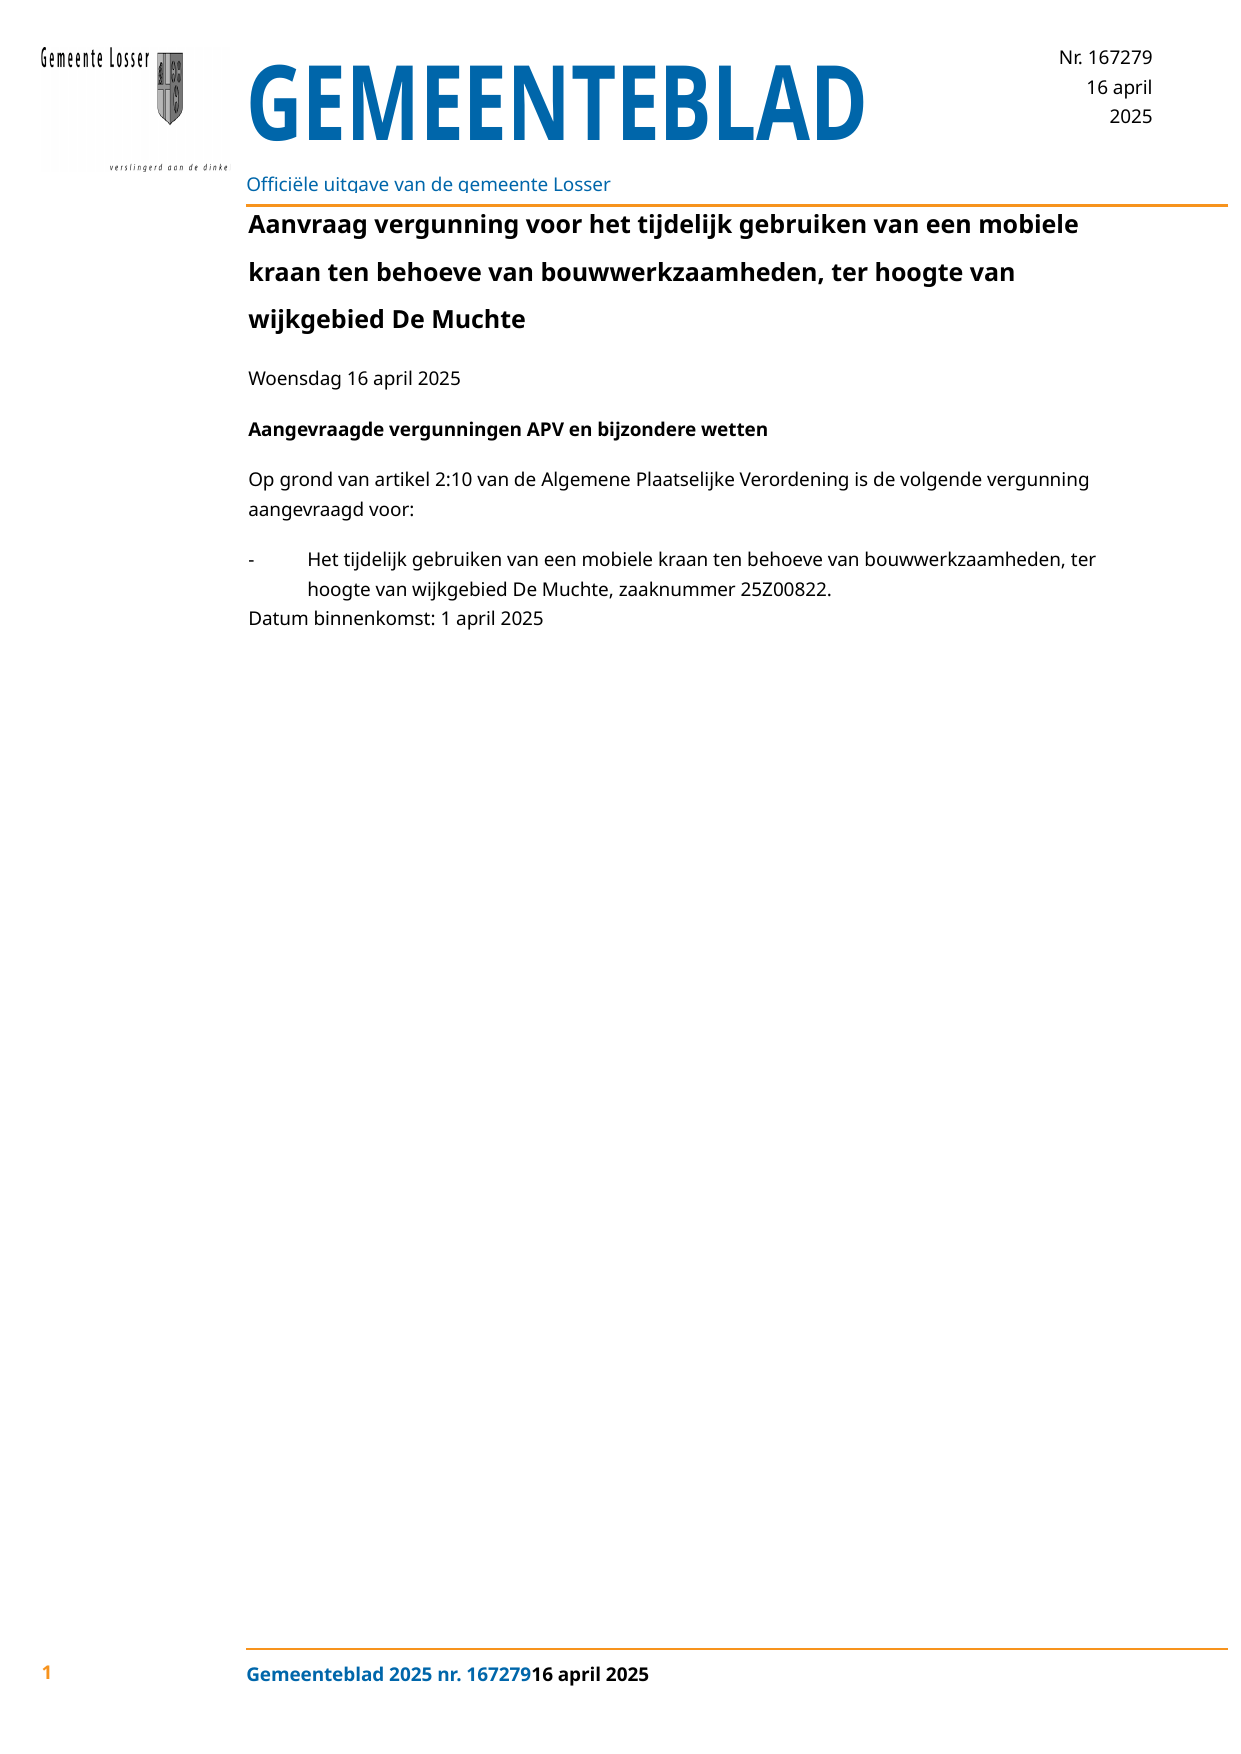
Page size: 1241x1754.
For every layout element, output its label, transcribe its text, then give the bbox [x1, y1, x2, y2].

text Woensdag 16 april 2025 [248, 366, 1152, 391]
list Het tijdelijk gebruiken van een mobiele kraan ten behoeve van bouwwerkzaamheden, ter hoogte van wijkgebied De Muchte, zaaknummer 25Z00822. [248, 546, 1152, 602]
text Aangevraagde vergunningen APV en bijzondere wetten [248, 416, 1152, 442]
picture [41, 47, 231, 172]
text Op grond van artikel 2:10 van de Algemene Plaatselijke Verordening is de volgende vergunning aangevraagd voor: [248, 466, 1152, 522]
text Datum binnenkomst: 1 april 2025 [248, 606, 1152, 631]
text Aanvraag vergunning voor het tijdelijk gebruiken van een mobiele kraan ten behoeve van bouwwerkzaamheden, ter hoogte van wijkgebied De Muchte [248, 207, 1152, 336]
